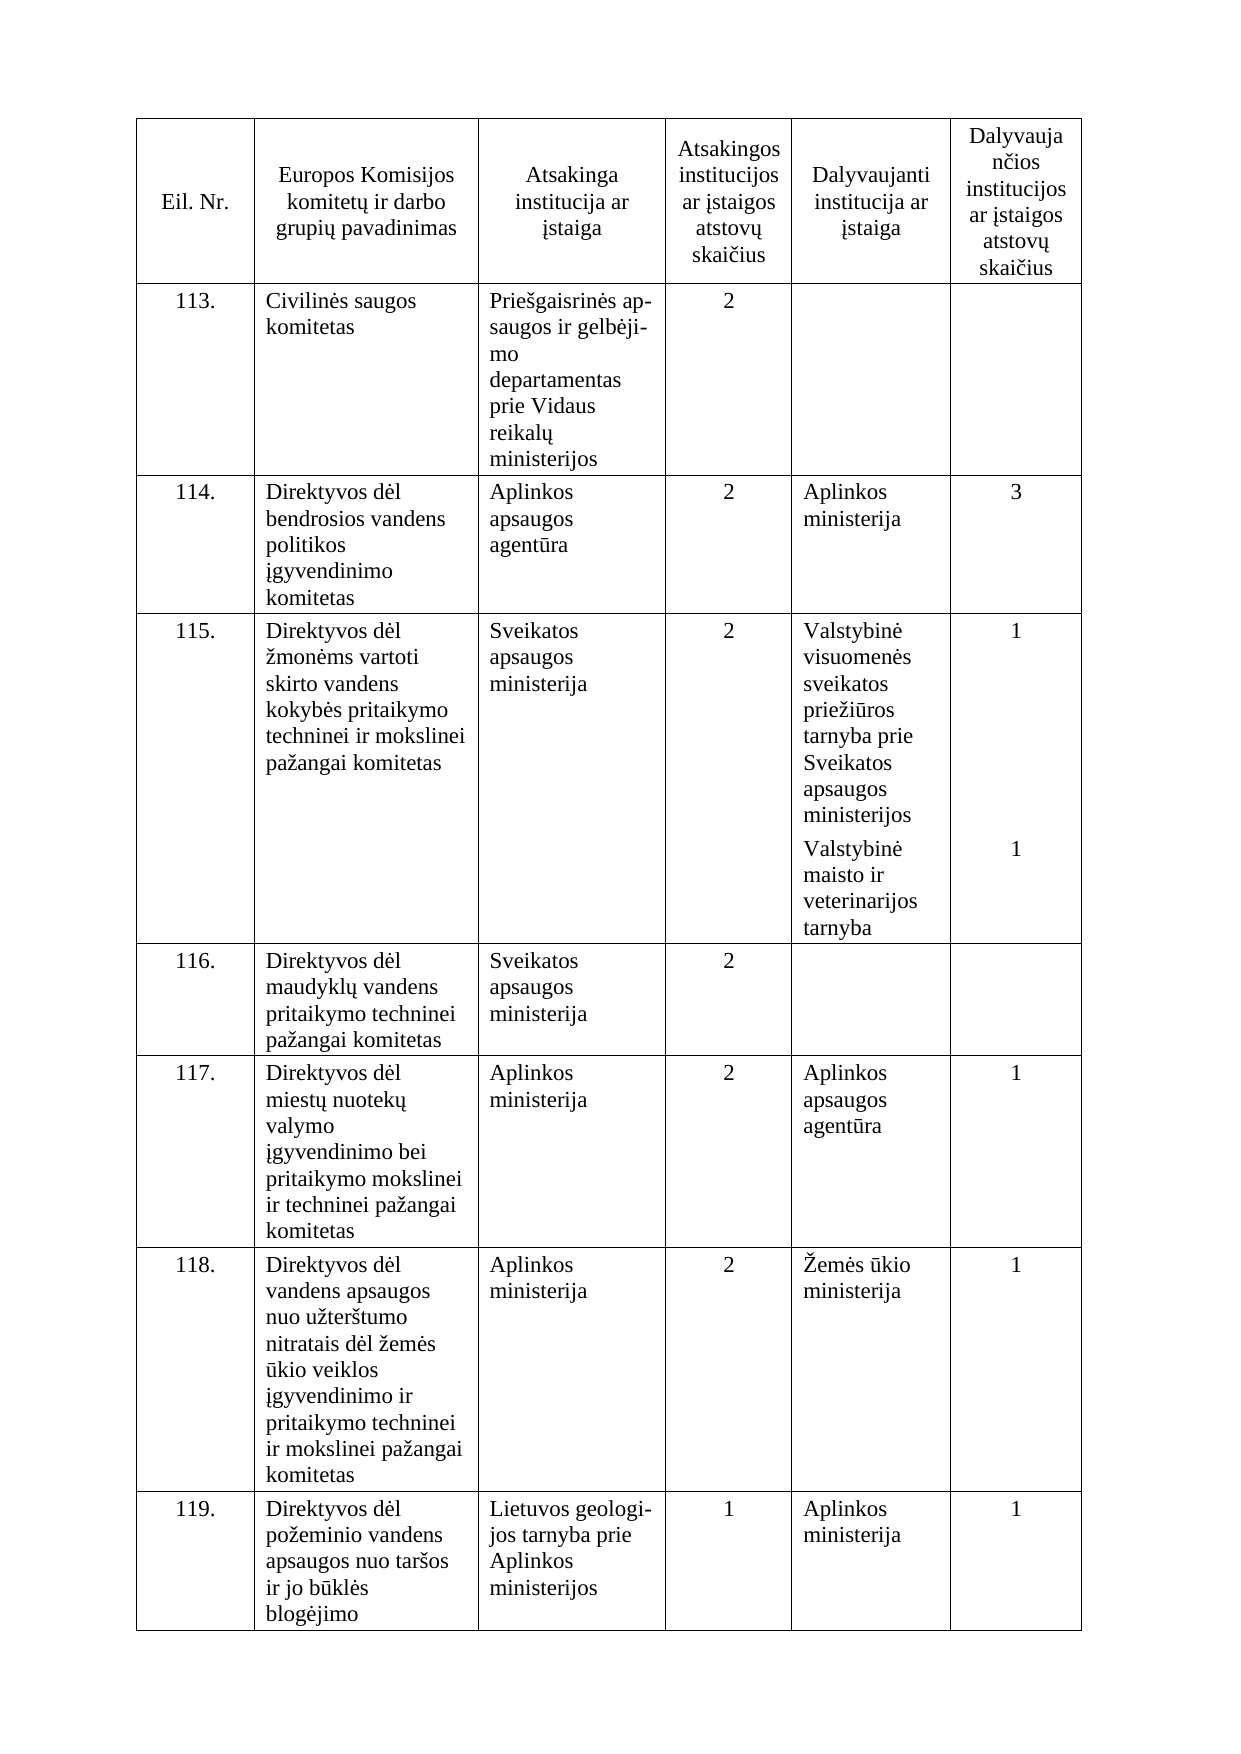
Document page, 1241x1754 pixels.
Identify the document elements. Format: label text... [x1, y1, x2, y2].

table_cell Direktyvos dėl bendrosios vandens politikos įgyvendinimo komitetas [255, 476, 478, 613]
table_cell Aplinkos ministerija [479, 1248, 665, 1491]
table_cell 2 [666, 944, 791, 1055]
table_cell 2 [666, 614, 791, 943]
table_cell Sveikatos apsaugos ministerija [479, 614, 665, 943]
table_cell 118. [137, 1248, 254, 1491]
table_cell [951, 944, 1081, 1055]
table_cell 3 [951, 476, 1081, 613]
table_cell Direktyvos dėl žmonėms vartoti skirto vandens kokybės pritaikymo techninei ir mokslinei pažangai komitetas [255, 614, 478, 943]
table_cell Aplinkos ministerija [792, 1492, 950, 1629]
table_header Eil. Nr. [137, 119, 254, 283]
table_cell 2 [666, 476, 791, 613]
table_cell 116. [137, 944, 254, 1055]
table_cell Direktyvos dėl požeminio vandens apsaugos nuo taršos ir jo būklės blogėjimo [255, 1492, 478, 1629]
table_cell [792, 944, 950, 1055]
table_cell 1 [951, 1492, 1081, 1629]
table_cell 117. [137, 1056, 254, 1247]
table_header Dalyvau­janti institu­cija ar įstaiga [792, 119, 950, 283]
table_cell 114. [137, 476, 254, 613]
table_cell Direktyvos dėl maudyklų vandens pritaikymo techninei pažangai komitetas [255, 944, 478, 1055]
table_cell Valstybinė visuo­menės sveikatos priežiūros tarny­ba prie Sveikatos apsaugos ministerijos [792, 614, 950, 831]
table_cell Aplinkos ministerija [792, 476, 950, 613]
table_cell 1 [951, 1248, 1081, 1491]
table_cell 2 [666, 284, 791, 474]
table_cell Sveikatos apsaugos ministerija [479, 944, 665, 1055]
table_cell 119. [137, 1492, 254, 1629]
table_cell Valstybinė maisto ir veterinarijos tarnyba [792, 831, 950, 943]
table_cell Lietuvos geolo­gi­jos tarnyba prie Aplinkos ministerijos [479, 1492, 665, 1629]
table_cell Priešgaisrinės ap­saugos ir gelbėji­mo departamentas prie Vidaus reikalų ministerijos [479, 284, 665, 474]
table_cell 1 [951, 831, 1081, 943]
table_cell 1 [666, 1492, 791, 1629]
table_cell 2 [666, 1248, 791, 1491]
table_header Dalyvaujan­čios institu­cijos ar įstai­gos atstovų skaičius [951, 119, 1081, 283]
table_cell 113. [137, 284, 254, 474]
table_cell Aplinkos apsaugos agentūra [792, 1056, 950, 1247]
table_cell Direktyvos dėl vandens apsaugos nuo užterštumo nitratais dėl žemės ūkio veiklos įgyvendinimo ir pritaikymo techninei ir mokslinei pažangai komitetas [255, 1248, 478, 1491]
table_cell 2 [666, 1056, 791, 1247]
table_cell Direktyvos dėl miestų nuotekų valymo įgyvendinimo bei pritaikymo mokslinei ir techninei pažangai komitetas [255, 1056, 478, 1247]
table_cell [792, 284, 950, 474]
table_cell Žemės ūkio ministerija [792, 1248, 950, 1491]
table_cell 1 [951, 614, 1081, 831]
table_header Europos Komisijos komitetų ir darbo grupių pavadinimas [255, 119, 478, 283]
table_cell [951, 284, 1081, 474]
table_header Atsakinga institucija ar įstaiga [479, 119, 665, 283]
table_cell 1 [951, 1056, 1081, 1247]
table_cell 115. [137, 614, 254, 943]
table_cell Aplinkos apsaugos agentūra [479, 476, 665, 613]
table_cell Civilinės saugos komitetas [255, 284, 478, 474]
table_cell Aplinkos ministerija [479, 1056, 665, 1247]
table_header At­sa­kin­gos ins­ti­tu­ci­jos ar įstai­gos ats­to­vų skai­čius [666, 119, 791, 283]
